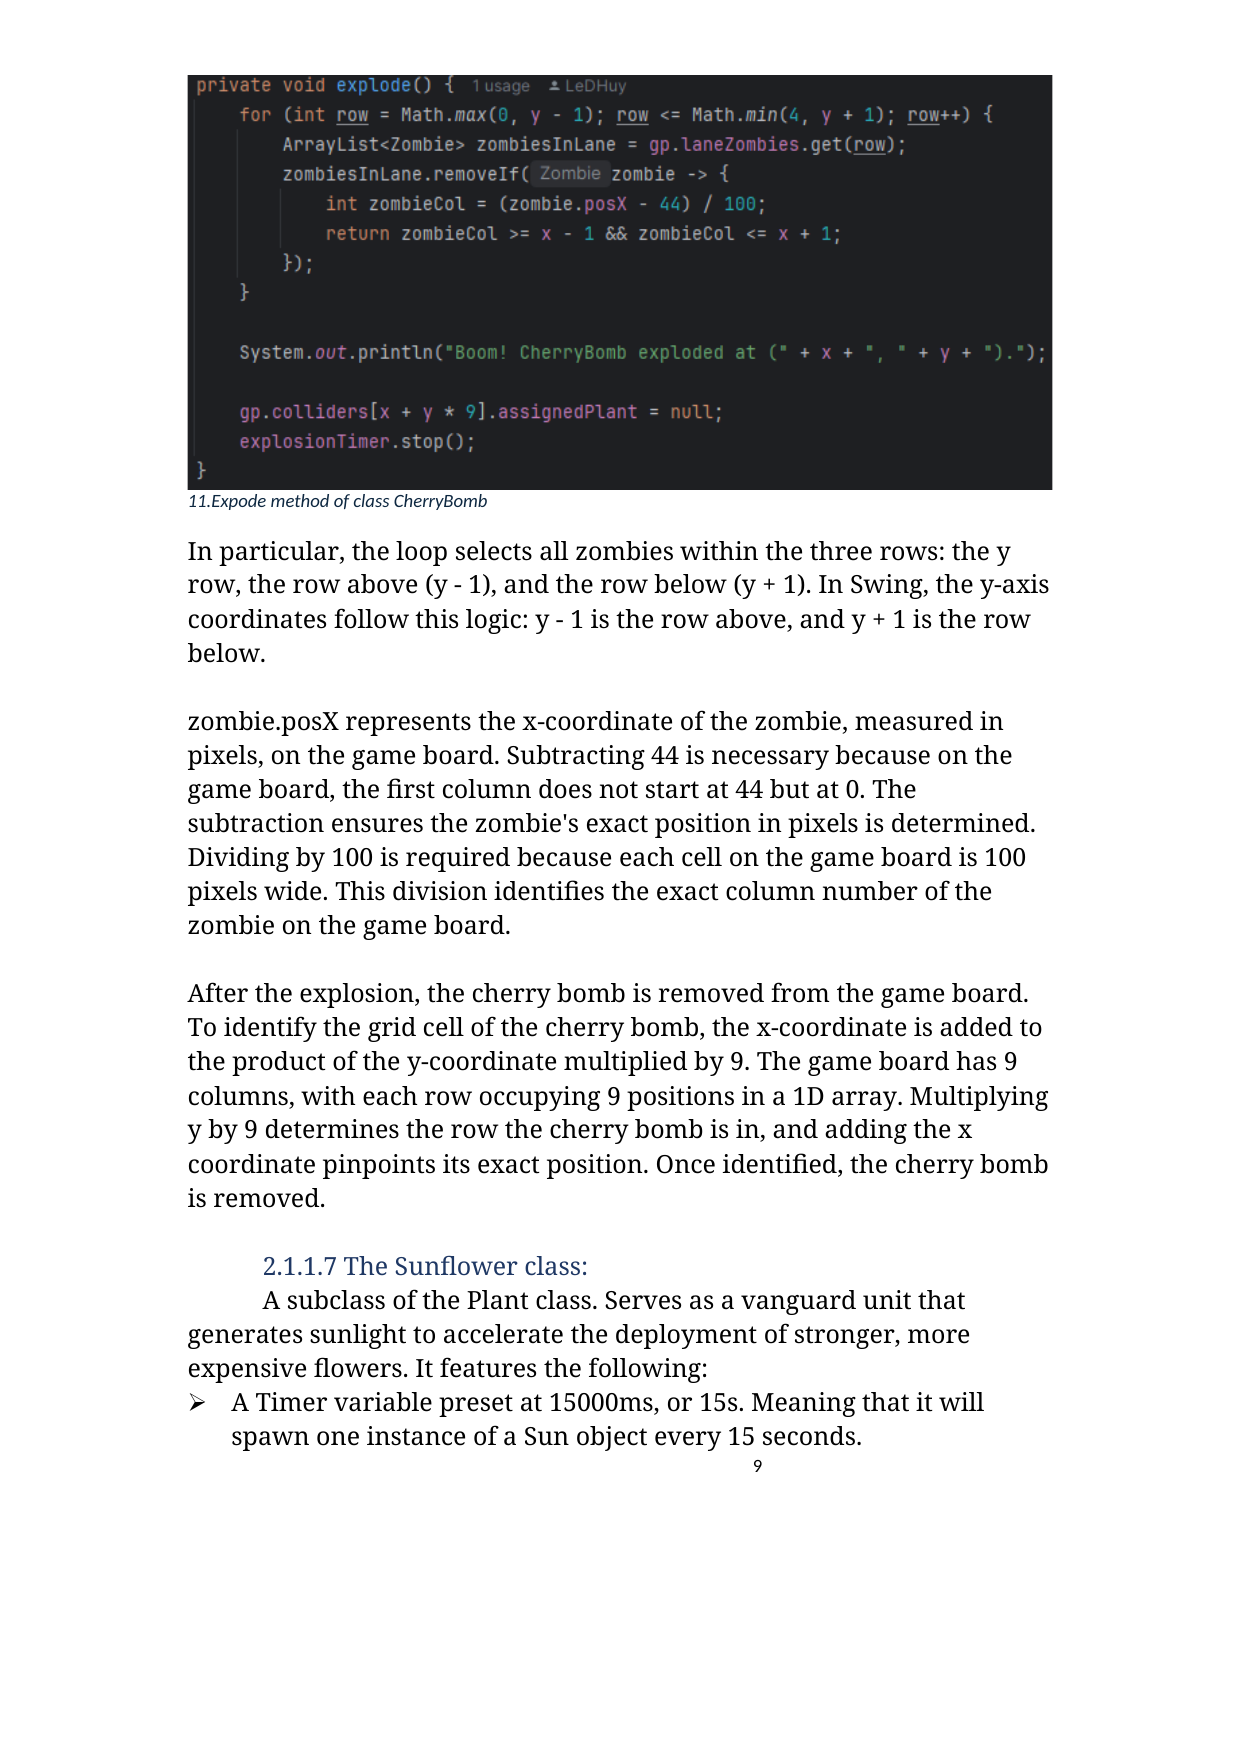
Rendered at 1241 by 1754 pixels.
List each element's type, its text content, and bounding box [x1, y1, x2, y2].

text zombie.posX represents the x-coordinate of the zombie, measured in pixels, on the game board. Subtracting 44 is necessary because on the game board, the first column does not start at 44 but at 0. The subtraction ensures the zombie's exact position in pixels is determined. Dividing by 100 is required because each cell on the game board is 100 pixels wide. This division identifies the exact column number of the zombie on the game board. [187, 703, 1053, 942]
text After the explosion, the cherry bomb is removed from the game board. To identify the grid cell of the cherry bomb, the x-coordinate is added to the product of the y-coordinate multiplied by 9. The game board has 9 columns, with each row occupying 9 positions in a 1D array. Multiplying y by 9 determines the row the cherry bomb is in, and adding the x coordinate pinpoints its exact position. Once identified, the cherry bomb is removed. [187, 976, 1053, 1214]
text In particular, the loop selects all zombies within the three rows: the y row, the row above (y - 1), and the row below (y + 1). In Swing, the y-axis coordinates follow this logic: y - 1 is the row above, and y + 1 is the row below. [187, 533, 1053, 669]
list A Timer variable preset at 15000ms, or 15s. Meaning that it will spawn one instance of a Sun object every 15 seconds. [187, 1385, 1053, 1453]
text 2.1.1.7 The Sunflower class: [187, 1248, 1053, 1282]
text 11.Expode method of class CherryBomb [187, 490, 1053, 512]
text A subclass of the Plant class. Serves as a vanguard unit that generates sunlight to accelerate the deployment of stronger, more expensive flowers. It features the following: [187, 1282, 1053, 1385]
